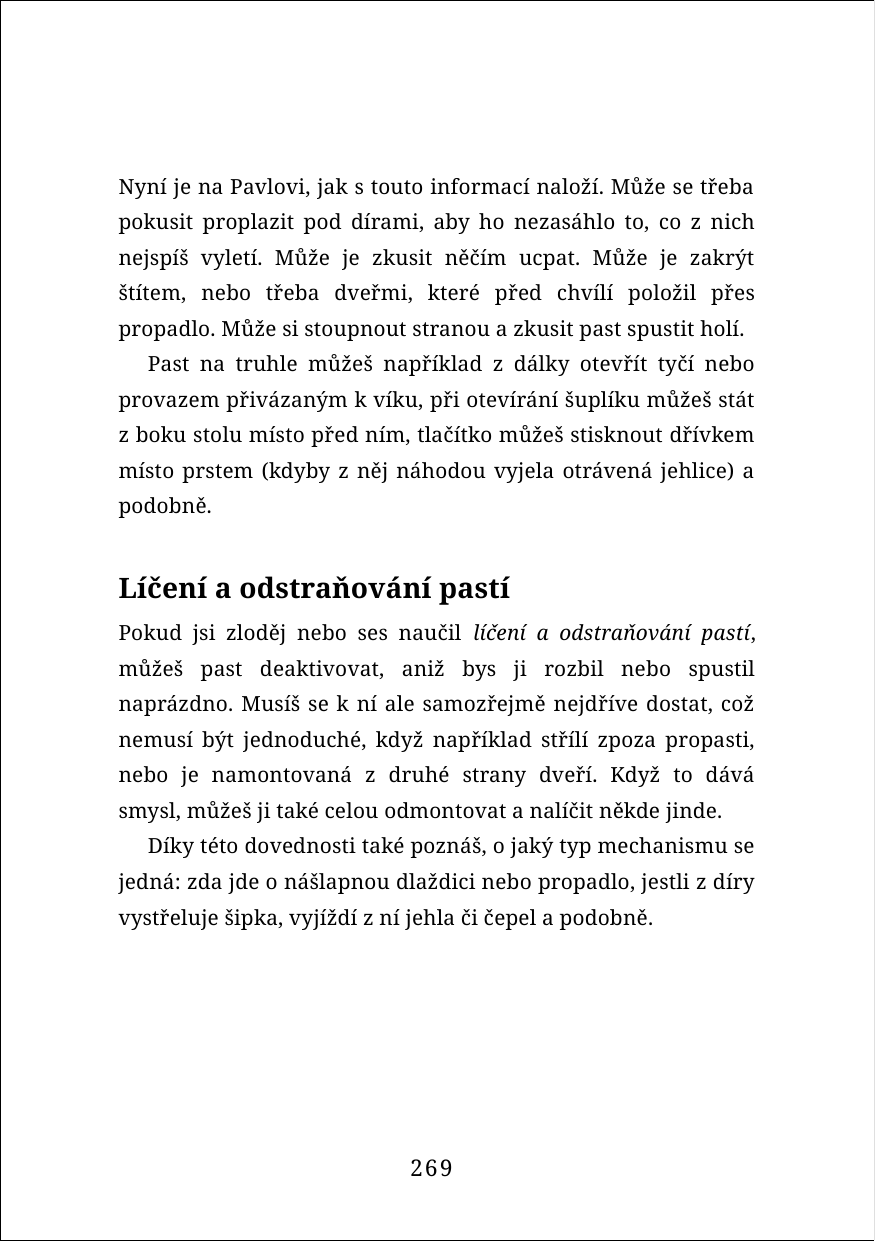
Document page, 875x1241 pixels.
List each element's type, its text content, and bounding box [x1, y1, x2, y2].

subtitle Líčení a odstraňování pastí [118, 568, 756, 607]
text Pokud jsi zloděj nebo ses naučil líčení a odstraňování pastí, můžeš past deaktivovat, aniž bys ji rozbil nebo spustil naprázdno. Musíš se k ní ale samozřejmě nejdříve dostat, což nemusí být jednoduché, když například střílí zpoza propasti, nebo je namontovaná z druhé strany dveří. Když to dává smysl, můžeš ji také celou odmontovat a nalíčit někde jinde. Díky této dovednosti také poznáš, o jaký typ mechanismu se jedná: zda jde o nášlapnou dlaždici nebo propadlo, jestli z díry vystřeluje šipka, vyjíždí z ní jehla či čepel a podobně. [118, 618, 756, 931]
text Nyní je na Pavlovi, jak s touto informací naloží. Může se třeba pokusit proplazit pod dírami, aby ho nezasáhlo to, co z nich nejspíš vyletí. Může je zkusit něčím ucpat. Může je zakrýt štítem, nebo třeba dveřmi, které před chvílí položil přes propadlo. Může si stoupnout stranou a zkusit past spustit holí. Past na truhle můžeš například z dálky otevřít tyčí nebo provazem přivázaným k víku, při otevírání šuplíku můžeš stát z boku stolu místo před ním, tlačítko můžeš stisknout dřívkem místo prstem (kdyby z něj náhodou vyjela otrávená jehlice) a podobně. [118, 172, 756, 520]
